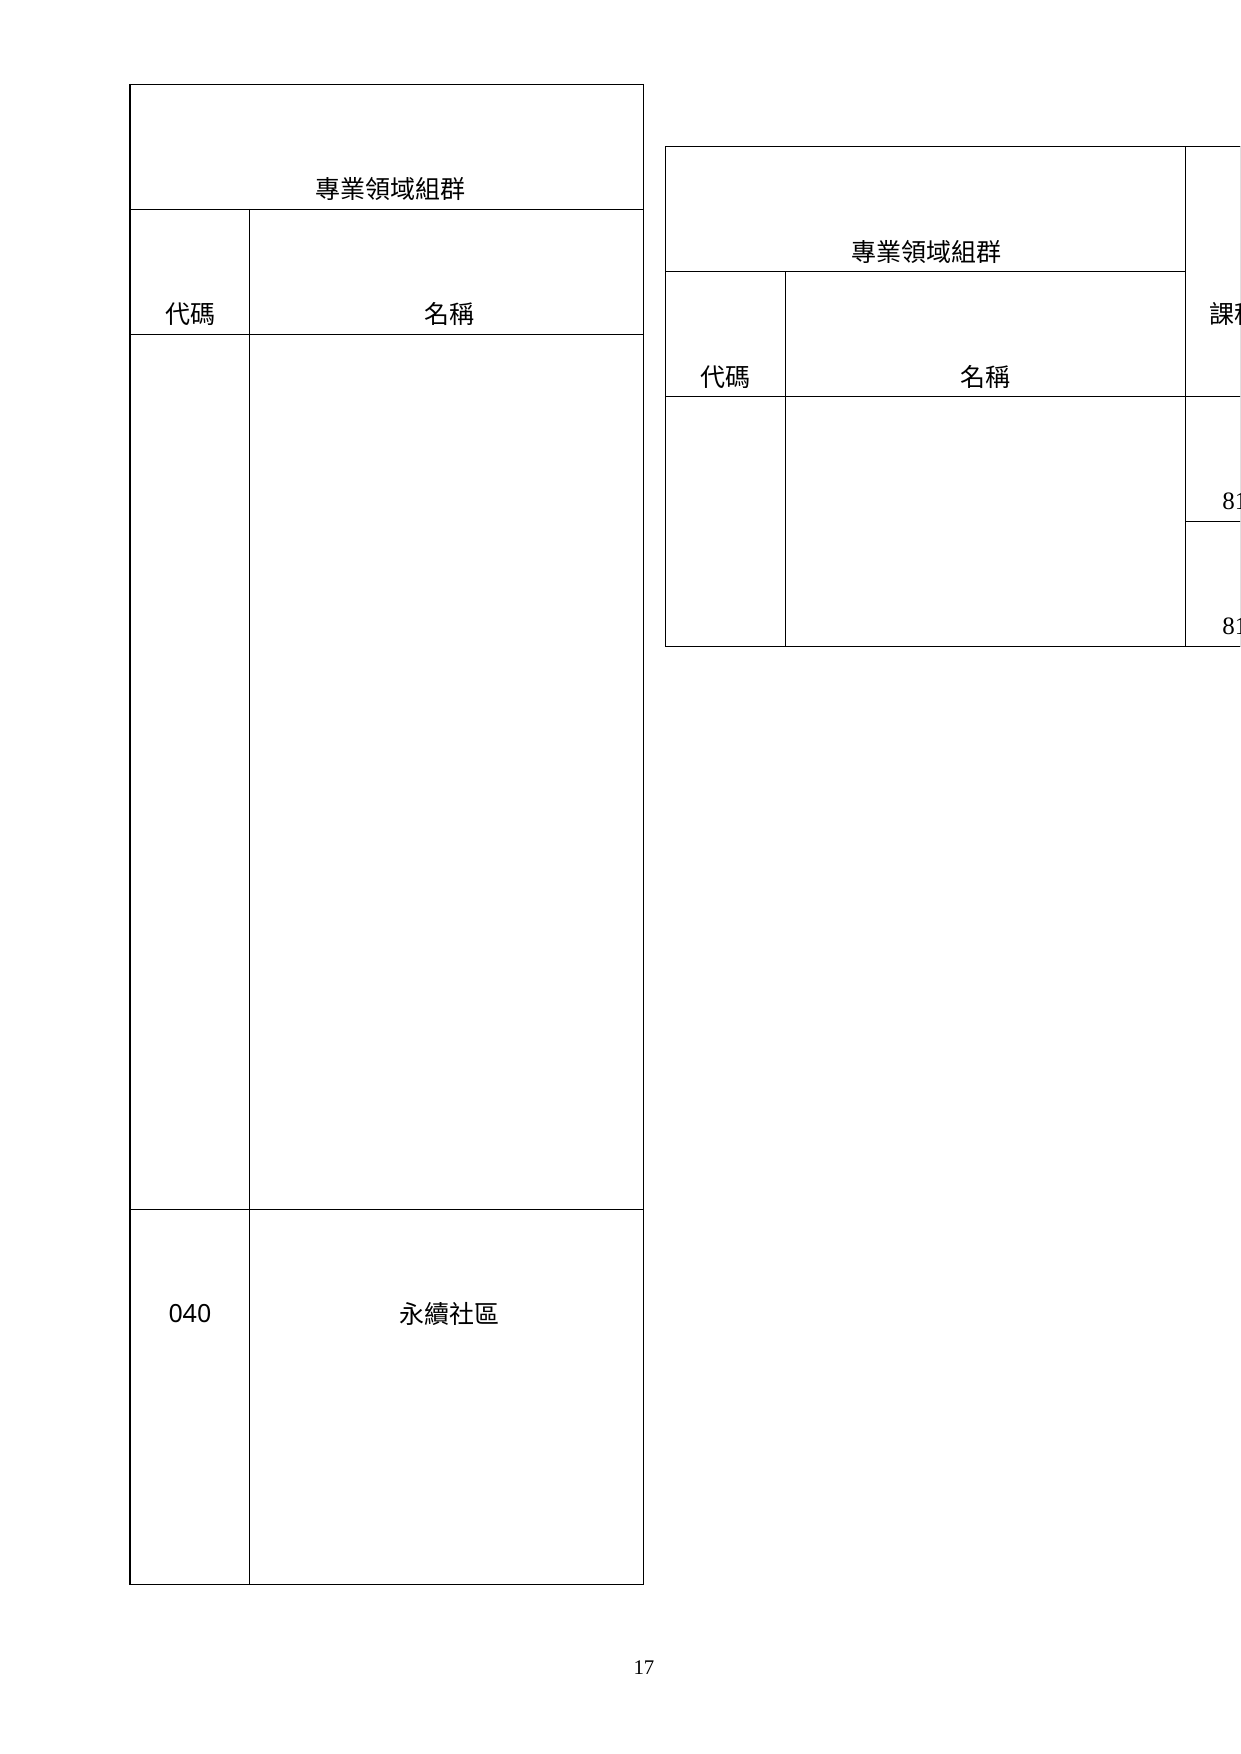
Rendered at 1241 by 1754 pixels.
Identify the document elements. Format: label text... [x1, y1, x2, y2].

table_cell 名稱 [786, 272, 1185, 396]
table_cell 代碼 [666, 272, 785, 396]
table_header 課程編號 [1186, 147, 1240, 396]
table_header 專業領域組群 [131, 85, 643, 209]
table_cell 810400 [1186, 397, 1240, 521]
table_header 專業領域組群 [666, 147, 1185, 271]
table_cell 040 [131, 1210, 249, 1584]
table_cell 810700 [1186, 522, 1240, 646]
table_cell [131, 335, 249, 1209]
table_cell [666, 397, 785, 646]
table_cell 代碼 [131, 210, 249, 334]
table_cell [786, 397, 1185, 646]
table_cell [250, 335, 643, 1209]
table_cell 永續社區 [250, 1210, 643, 1584]
table_cell 名稱 [250, 210, 643, 334]
